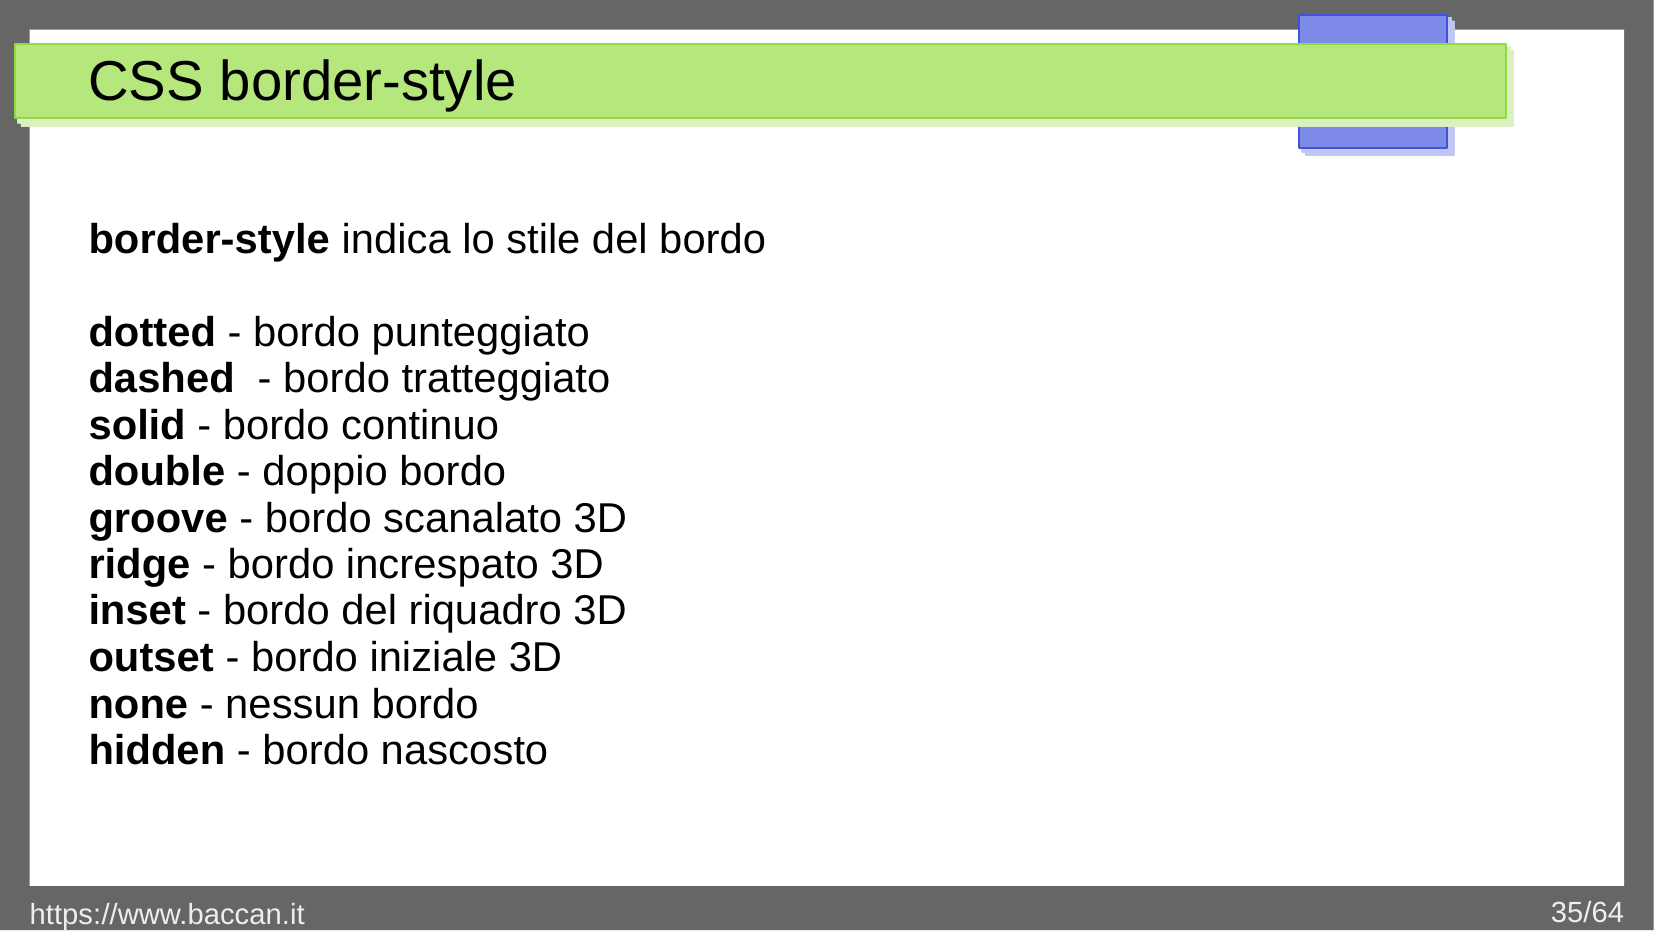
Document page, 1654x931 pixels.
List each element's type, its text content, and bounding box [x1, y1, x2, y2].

title CSS border-style [88, 44, 1506, 119]
text_box border-style indica lo stile del bordo dotted - bordo punteggiato dashed - bordo tratteggiato solid - bordo continuo double - doppio bordo groove - bordo scanalato 3D ridge - bordo increspato 3D inset - bordo del riquadro 3D outset - bordo iniziale 3D none - nessun bordo hidden - bordo nascosto [88, 169, 1565, 820]
